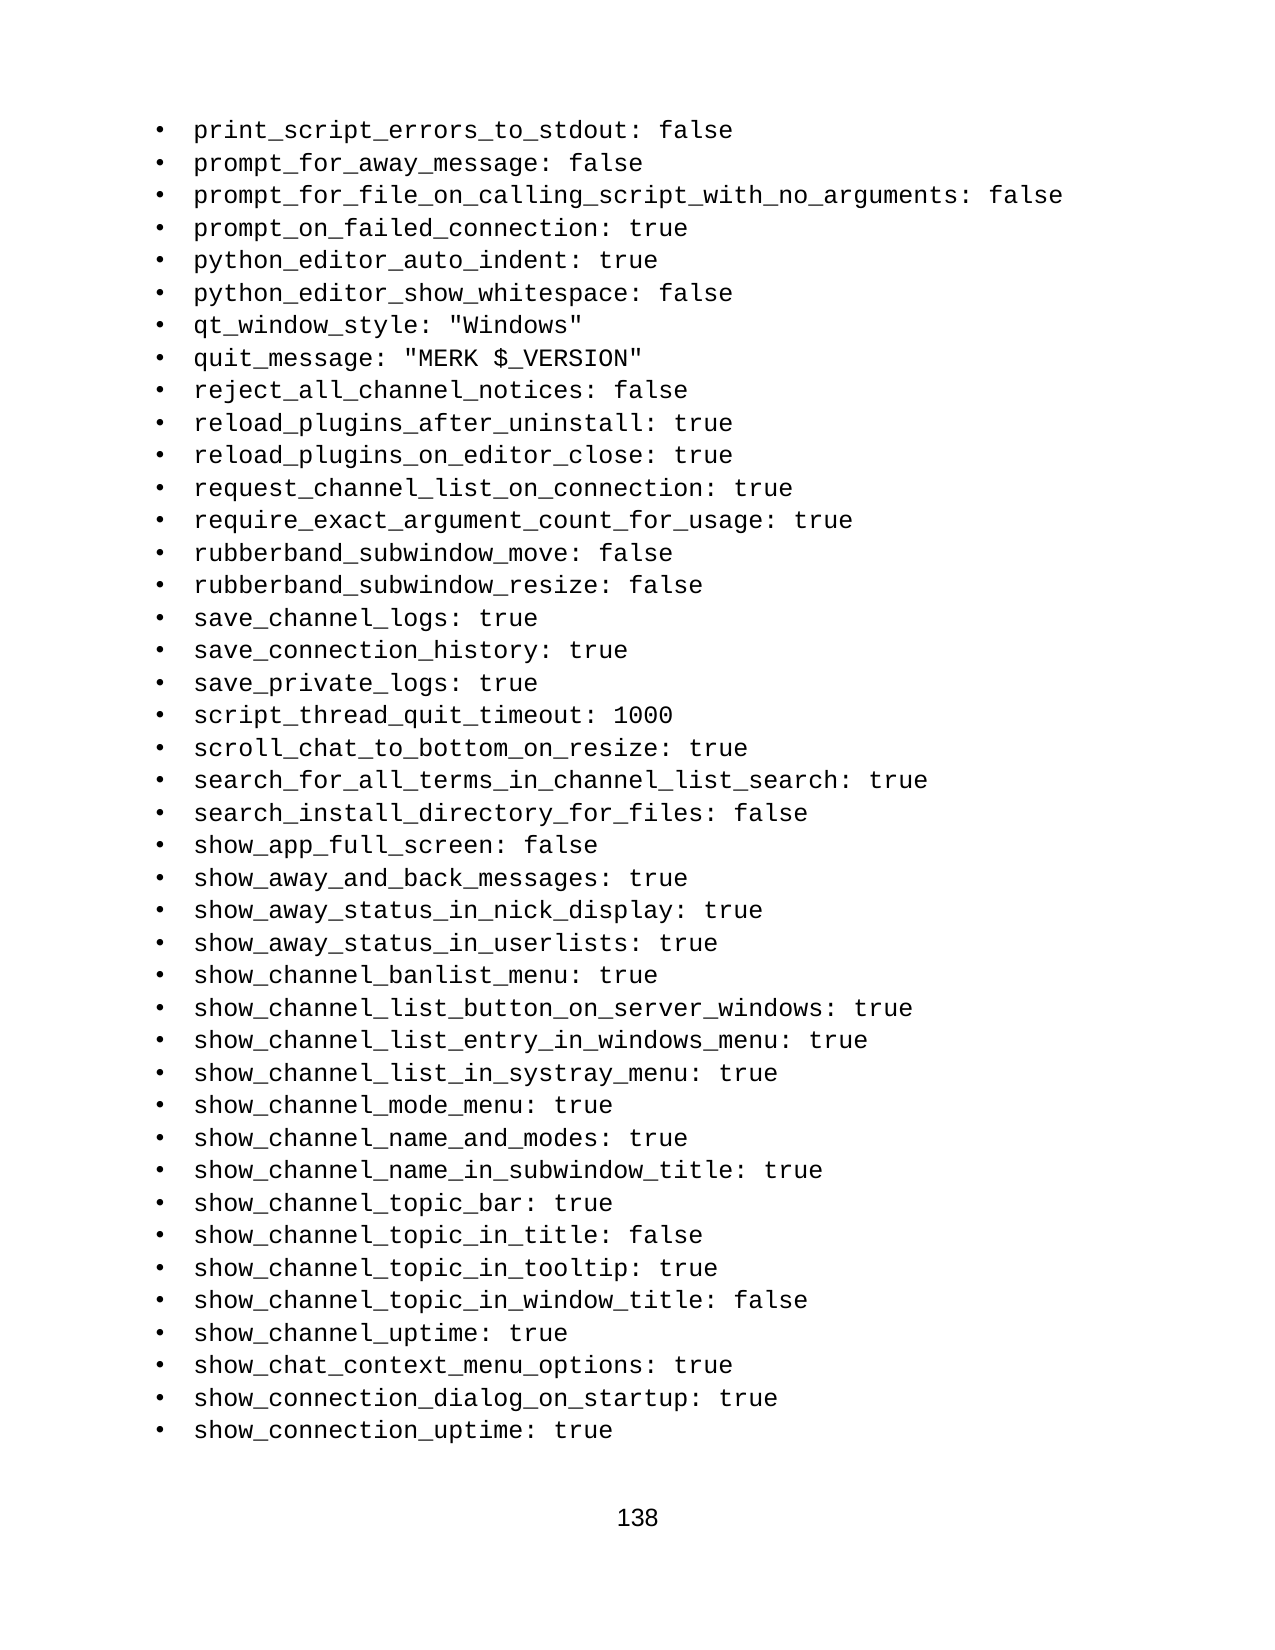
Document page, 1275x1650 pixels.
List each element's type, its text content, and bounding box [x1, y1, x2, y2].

list require_exact_argument_count_for_usage: true [156, 508, 1157, 536]
list show_channel_name_in_subwindow_title: true [156, 1158, 1157, 1186]
list prompt_on_failed_connection: true [156, 216, 1157, 244]
list request_channel_list_on_connection: true [156, 476, 1157, 504]
list show_channel_topic_in_window_title: false [156, 1288, 1157, 1316]
list show_app_full_screen: false [156, 833, 1157, 861]
list python_editor_auto_indent: true [156, 248, 1157, 276]
list show_channel_banlist_menu: true [156, 963, 1157, 991]
list rubberband_subwindow_move: false [156, 541, 1157, 569]
list qt_window_style: "Windows" [156, 313, 1157, 341]
list print_script_errors_to_stdout: false [156, 118, 1157, 146]
list show_away_status_in_nick_display: true [156, 898, 1157, 926]
list show_channel_topic_in_tooltip: true [156, 1256, 1157, 1284]
list save_connection_history: true [156, 638, 1157, 666]
list show_connection_dialog_on_startup: true [156, 1386, 1157, 1414]
list rubberband_subwindow_resize: false [156, 573, 1157, 601]
list reject_all_channel_notices: false [156, 378, 1157, 406]
list scroll_chat_to_bottom_on_resize: true [156, 736, 1157, 764]
list python_editor_show_whitespace: false [156, 281, 1157, 309]
list show_channel_mode_menu: true [156, 1093, 1157, 1121]
list script_thread_quit_timeout: 1000 [156, 703, 1157, 731]
list save_private_logs: true [156, 671, 1157, 699]
list reload_plugins_after_uninstall: true [156, 411, 1157, 439]
list search_install_directory_for_files: false [156, 801, 1157, 829]
list show_chat_context_menu_options: true [156, 1353, 1157, 1381]
list show_connection_uptime: true [156, 1418, 1157, 1446]
list prompt_for_away_message: false [156, 151, 1157, 179]
list show_channel_name_and_modes: true [156, 1126, 1157, 1154]
list prompt_for_file_on_calling_script_with_no_arguments: false [156, 183, 1157, 211]
list show_channel_list_button_on_server_windows: true [156, 996, 1157, 1024]
list show_channel_list_entry_in_windows_menu: true [156, 1028, 1157, 1056]
list show_channel_topic_in_title: false [156, 1223, 1157, 1251]
list show_channel_list_in_systray_menu: true [156, 1061, 1157, 1089]
list show_away_status_in_userlists: true [156, 931, 1157, 959]
list show_away_and_back_messages: true [156, 866, 1157, 894]
list reload_plugins_on_editor_close: true [156, 443, 1157, 471]
list save_channel_logs: true [156, 606, 1157, 634]
list show_channel_uptime: true [156, 1321, 1157, 1349]
list search_for_all_terms_in_channel_list_search: true [156, 768, 1157, 796]
list quit_message: "MERK $_VERSION" [156, 346, 1157, 374]
list show_channel_topic_bar: true [156, 1191, 1157, 1219]
